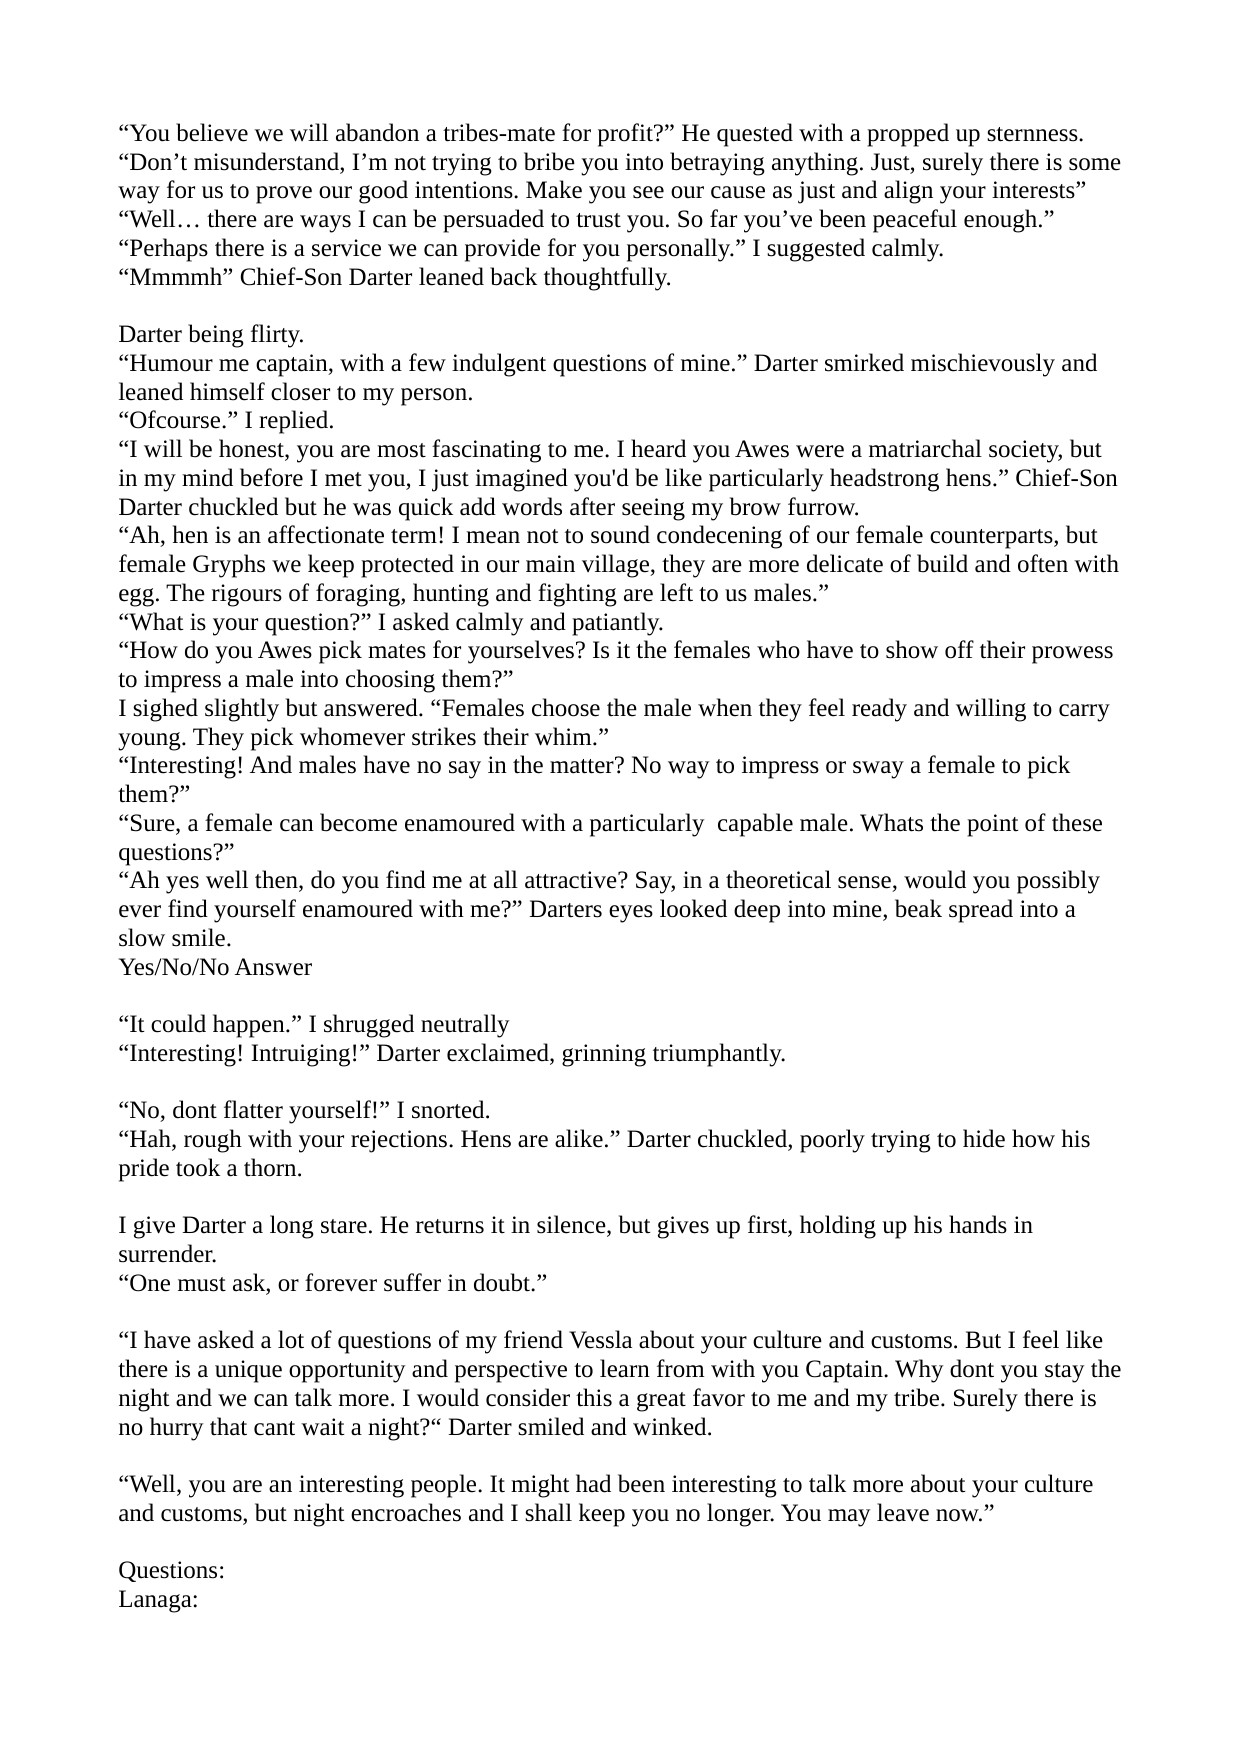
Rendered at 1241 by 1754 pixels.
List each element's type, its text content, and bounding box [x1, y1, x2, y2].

text “Humour me captain, with a few indulgent questions of mine.” Darter smirked mischievously and leaned himself closer to my person. [118, 348, 1122, 406]
text “Ofcourse.” I replied. [118, 406, 1122, 434]
text “Well… there are ways I can be persuaded to trust you. So far you’ve been peaceful enough.” [118, 204, 1122, 233]
text Questions: [118, 1556, 1122, 1584]
text “Hah, rough with your rejections. Hens are alike.” Darter chuckled, poorly trying to hide how his pride took a thorn. [118, 1124, 1122, 1182]
text I sighed slightly but answered. “Females choose the male when they feel ready and willing to carry young. They pick whomever strikes their whim.” [118, 693, 1122, 751]
text “What is your question?” I asked calmly and patiantly. [118, 607, 1122, 636]
text Lanaga: [118, 1584, 1122, 1613]
text I give Darter a long stare. He returns it in silence, but gives up first, holding up his hands in surrender. [118, 1211, 1122, 1268]
text “You believe we will abandon a tribes-mate for profit?” He quested with a propped up sternness. [118, 118, 1122, 147]
text “Well, you are an interesting people. It might had been interesting to talk more about your culture and customs, but night encroaches and I shall keep you no longer. You may leave now.” [118, 1469, 1122, 1527]
text “Perhaps there is a service we can provide for you personally.” I suggested calmly. [118, 233, 1122, 262]
text “Sure, a female can become enamoured with a particularly capable male. Whats the point of these questions?” [118, 808, 1122, 866]
text “Don’t misunderstand, I’m not trying to bribe you into betraying anything. Just, surely there is some way for us to prove our good intentions. Make you see our cause as just and align your interests” [118, 147, 1122, 204]
text “One must ask, or forever suffer in doubt.” [118, 1268, 1122, 1297]
text “I have asked a lot of questions of my friend Vessla about your culture and customs. But I feel like there is a unique opportunity and perspective to learn from with you Captain. Why dont you stay the night and we can talk more. I would consider this a great favor to me and my tribe. Surely there is no hurry that cant wait a night?“ Darter smiled and winked. [118, 1326, 1122, 1441]
text “Mmmmh” Chief-Son Darter leaned back thoughtfully. [118, 262, 1122, 291]
text “Interesting! Intruiging!” Darter exclaimed, grinning triumphantly. [118, 1038, 1122, 1067]
text “It could happen.” I shrugged neutrally [118, 1009, 1122, 1038]
text “Ah, hen is an affectionate term! I mean not to sound condecening of our female counterparts, but female Gryphs we keep protected in our main village, they are more delicate of build and often with egg. The rigours of foraging, hunting and fighting are left to us males.” [118, 521, 1122, 607]
text Darter being flirty. [118, 319, 1122, 348]
text “Ah yes well then, do you find me at all attractive? Say, in a theoretical sense, would you possibly ever find yourself enamoured with me?” Darters eyes looked deep into mine, beak spread into a slow smile. [118, 866, 1122, 952]
text Yes/No/No Answer [118, 952, 1122, 981]
text “No, dont flatter yourself!” I snorted. [118, 1096, 1122, 1124]
text “Interesting! And males have no say in the matter? No way to impress or sway a female to pick them?” [118, 751, 1122, 808]
text “How do you Awes pick mates for yourselves? Is it the females who have to show off their prowess to impress a male into choosing them?” [118, 636, 1122, 693]
text “I will be honest, you are most fascinating to me. I heard you Awes were a matriarchal society, but in my mind before I met you, I just imagined you'd be like particularly headstrong hens.” Chief-Son Darter chuckled but he was quick add words after seeing my brow furrow. [118, 434, 1122, 521]
